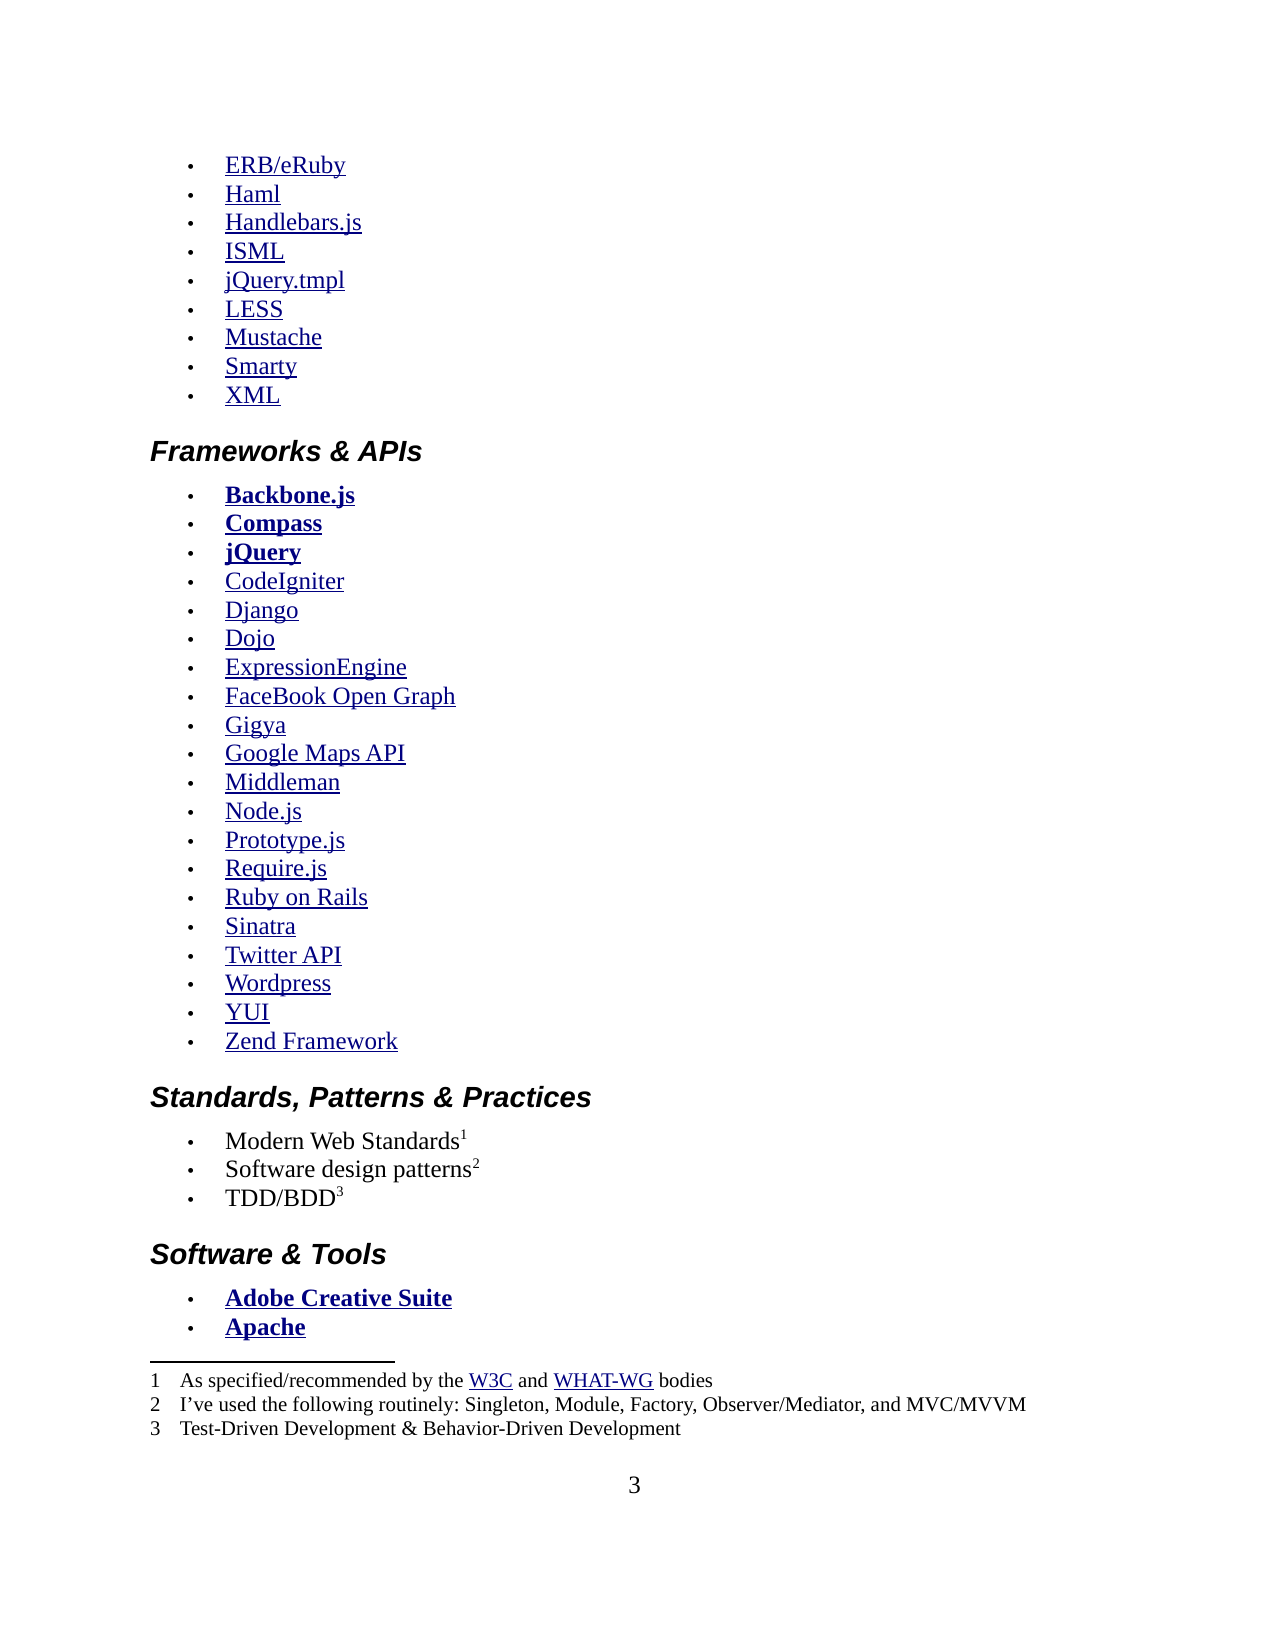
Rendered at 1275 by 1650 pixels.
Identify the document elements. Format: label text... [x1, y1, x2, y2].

list YUI [187, 997, 1125, 1026]
list Django [187, 595, 1125, 623]
subtitle Software & Tools [150, 1237, 1125, 1271]
list Adobe Creative Suite [187, 1283, 1125, 1312]
list As specified/recommended by the W3C and WHAT-WG bodies [150, 1368, 1125, 1392]
list ERB/eRuby [187, 150, 1125, 179]
list Mustache [187, 322, 1125, 351]
list Twitter API [187, 940, 1125, 968]
list Dojo [187, 623, 1125, 652]
list Smarty [187, 351, 1125, 380]
list Require.js [187, 853, 1125, 882]
list Prototype.js [187, 825, 1125, 853]
list Node.js [187, 796, 1125, 825]
list Zend Framework [187, 1026, 1125, 1055]
list Middleman [187, 767, 1125, 796]
subtitle Frameworks & APIs [150, 434, 1125, 467]
list I’ve used the following routinely: Singleton, Module, Factory, Observer/Mediator, and MVC/MVVM [150, 1392, 1125, 1416]
list CodeIgniter [187, 566, 1125, 595]
list Compass [187, 508, 1125, 537]
list Modern Web Standards [187, 1126, 1125, 1154]
list XML [187, 380, 1125, 409]
list Handlebars.js [187, 207, 1125, 236]
list ISML [187, 236, 1125, 265]
list Sinatra [187, 911, 1125, 940]
list jQuery [187, 537, 1125, 566]
list Ruby on Rails [187, 882, 1125, 911]
list Google Maps API [187, 738, 1125, 767]
list Apache [187, 1312, 1125, 1341]
list TDD/BDD [187, 1183, 1125, 1212]
list jQuery.tmpl [187, 265, 1125, 294]
list Haml [187, 179, 1125, 207]
list Wordpress [187, 968, 1125, 997]
list LESS [187, 294, 1125, 322]
list Test-Driven Development & Behavior-Driven Development [150, 1416, 1125, 1440]
subtitle Standards, Patterns & Practices [150, 1080, 1125, 1113]
list FaceBook Open Graph [187, 681, 1125, 710]
list Software design patterns [187, 1154, 1125, 1183]
list Backbone.js [187, 480, 1125, 508]
list Gigya [187, 710, 1125, 738]
list ExpressionEngine [187, 652, 1125, 681]
